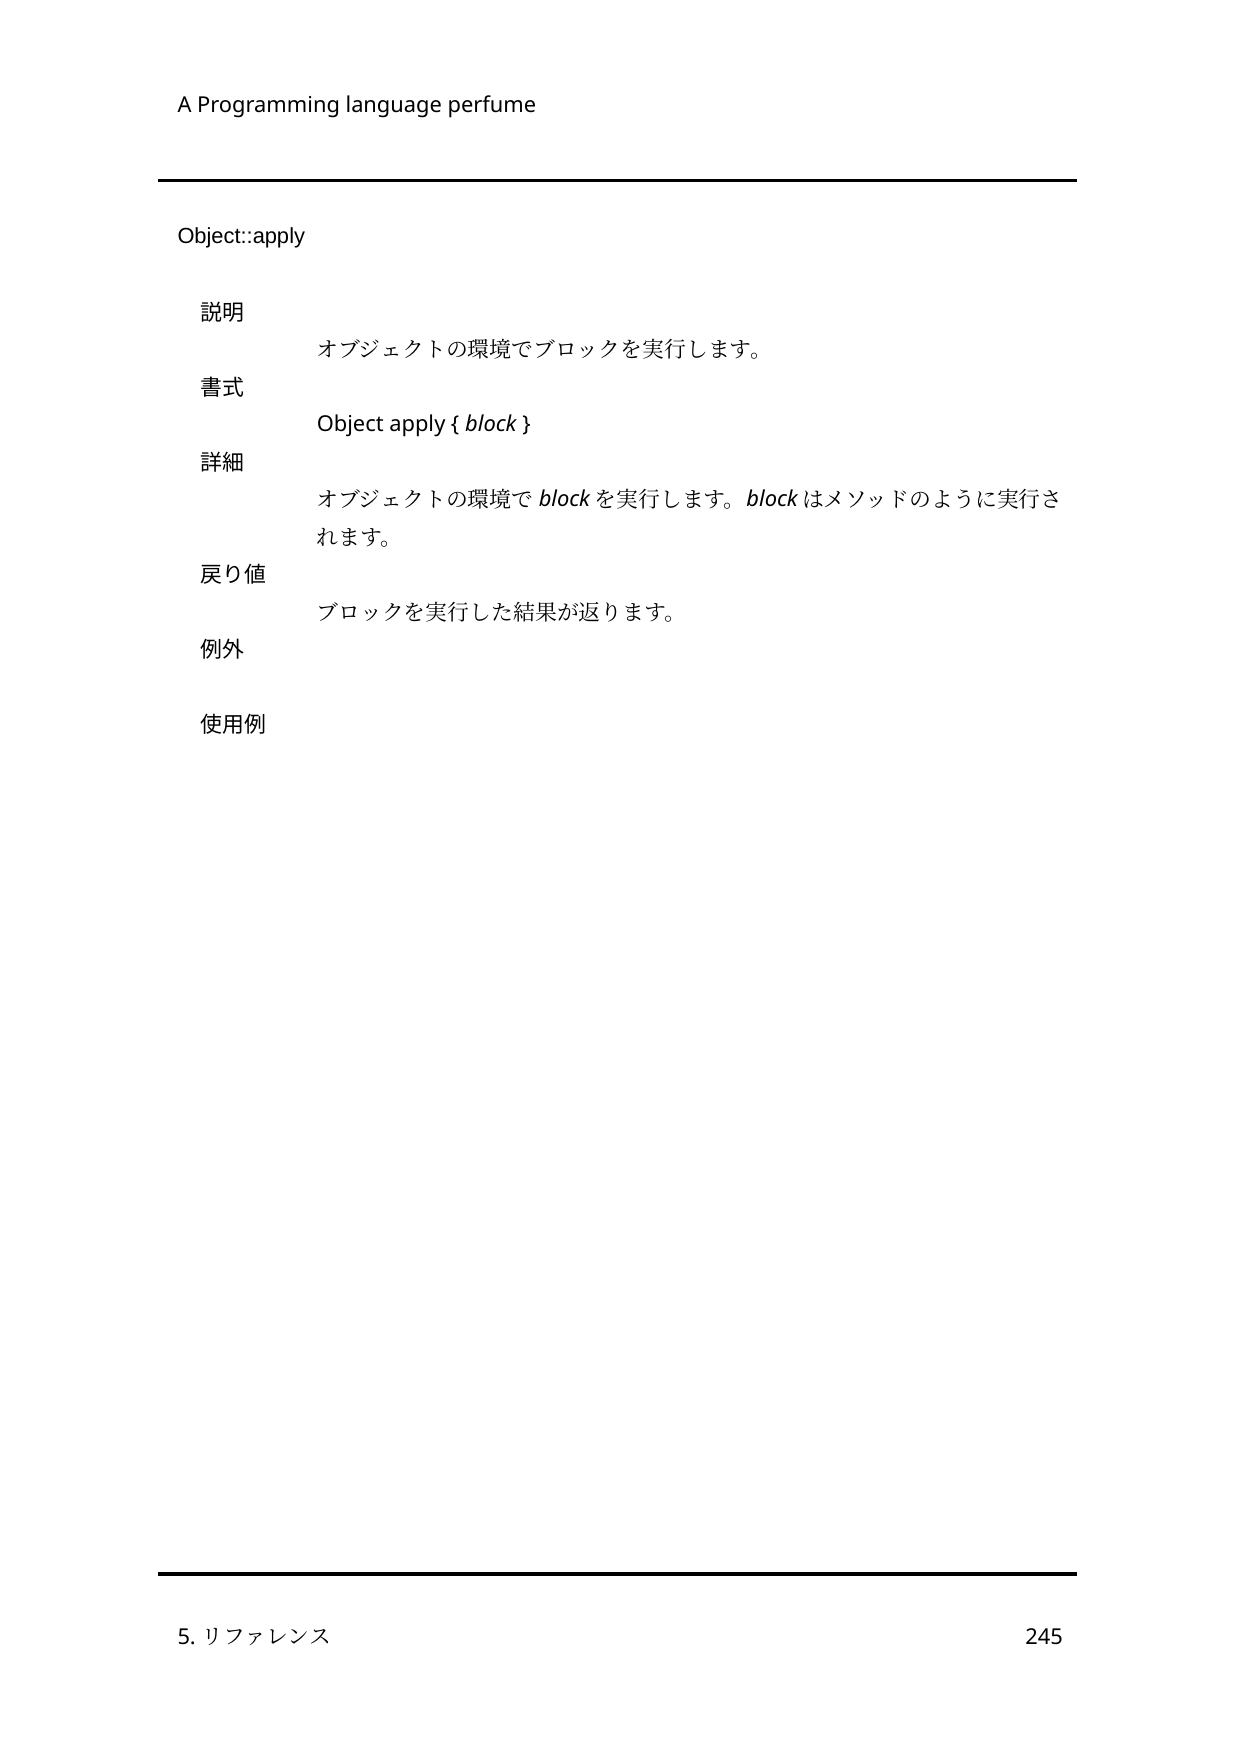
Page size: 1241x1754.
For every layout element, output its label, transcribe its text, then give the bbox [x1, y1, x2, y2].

table_cell 詳細 [200, 442, 317, 554]
table_cell ブロックを実行した結果が返ります。 [317, 554, 1063, 629]
table_cell 戻り値 [200, 554, 317, 629]
table_cell 例外 [200, 629, 317, 704]
table_cell オブジェクトの環境でblockを実行します。blockはメソッドのように実行されます。 [317, 442, 1063, 554]
table_cell 使用例 [200, 704, 317, 779]
table_header 説明 [200, 292, 317, 367]
table_cell [317, 704, 1063, 779]
subtitle Object::apply [177, 217, 1063, 254]
table_cell 書式 [200, 367, 317, 442]
table_header オブジェクトの環境でブロックを実行します。 [317, 292, 1063, 367]
table_cell [317, 629, 1063, 704]
table_cell Object apply { block } [317, 367, 1063, 442]
